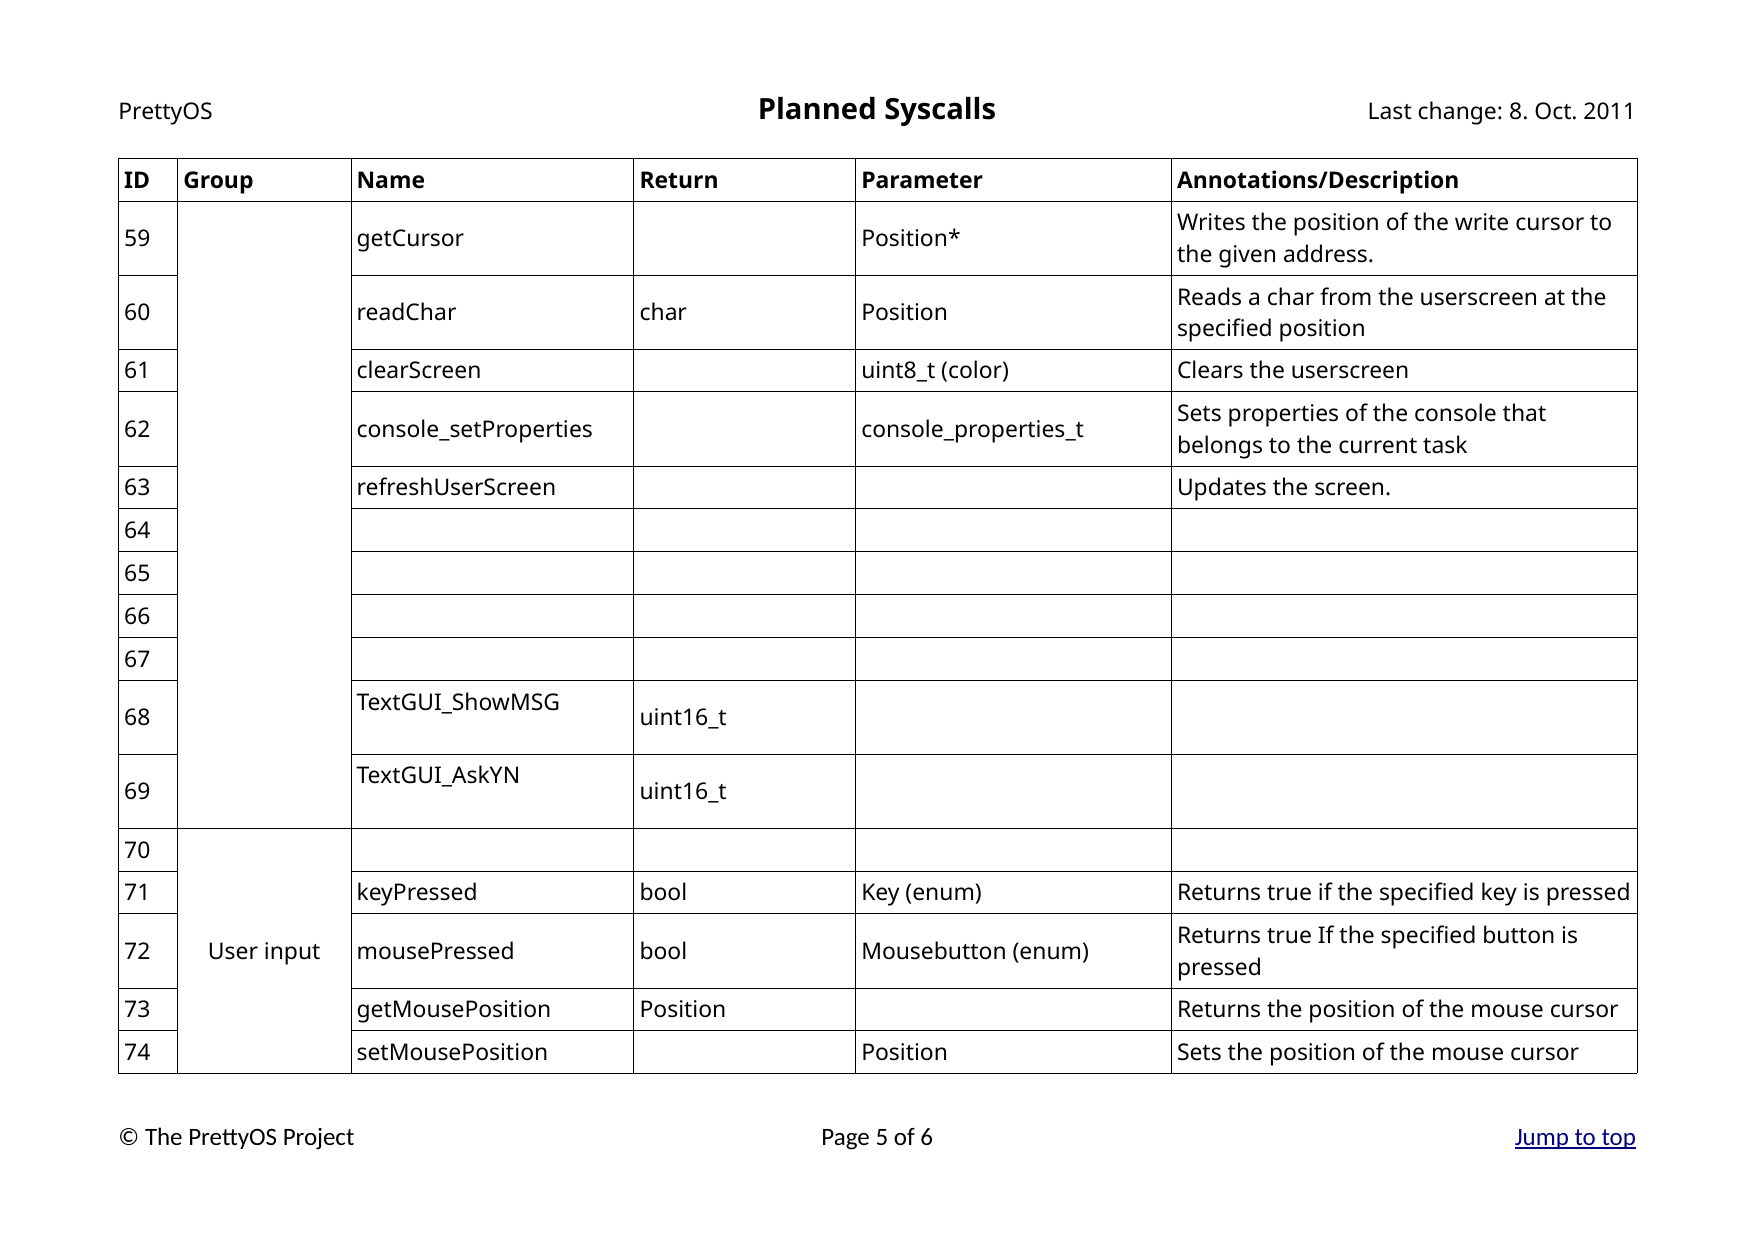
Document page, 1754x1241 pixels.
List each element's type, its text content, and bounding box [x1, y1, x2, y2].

table_cell 59 [119, 202, 177, 274]
table_cell console_properties_t [856, 392, 1171, 466]
table_cell [1172, 595, 1637, 637]
table_cell Returns the position of the mouse cursor [1172, 989, 1637, 1030]
table_header ID [119, 159, 177, 201]
table_cell [352, 552, 633, 594]
table_cell [634, 202, 855, 274]
table_cell 67 [119, 638, 177, 679]
table_cell bool [634, 872, 855, 913]
table_cell 68 [119, 681, 177, 754]
table_cell Reads a char from the userscreen at the specified position [1172, 276, 1637, 349]
table_cell Sets the position of the mouse cursor [1172, 1031, 1637, 1073]
table_cell clearScreen [352, 350, 633, 391]
table_cell Position [856, 276, 1171, 349]
table_cell [352, 829, 633, 871]
table_header Group [178, 159, 351, 201]
table_cell 65 [119, 552, 177, 594]
table_cell 70 [119, 829, 177, 871]
table_header Name [352, 159, 633, 201]
table_cell 61 [119, 350, 177, 391]
table_cell [856, 467, 1171, 508]
table_cell 60 [119, 276, 177, 349]
table_cell 66 [119, 595, 177, 637]
table_cell [634, 1031, 855, 1073]
table_cell 74 [119, 1031, 177, 1073]
table_cell [634, 392, 855, 466]
table_cell [856, 755, 1171, 828]
table_cell refreshUserScreen [352, 467, 633, 508]
table_cell Position* [856, 202, 1171, 274]
table_cell [634, 829, 855, 871]
table_cell [1172, 638, 1637, 679]
table_cell Writes the position of the write cursor to the given address. [1172, 202, 1637, 274]
table_cell 62 [119, 392, 177, 466]
table_cell Position [856, 1031, 1171, 1073]
table_header Return [634, 159, 855, 201]
table_cell char [634, 276, 855, 349]
table_cell [856, 552, 1171, 594]
table_cell [1172, 552, 1637, 594]
table_cell uint16_t [634, 681, 855, 754]
table_cell getCursor [352, 202, 633, 274]
table_cell console_setProperties [352, 392, 633, 466]
table_cell [856, 595, 1171, 637]
table_cell Returns true if the specified key is pressed [1172, 872, 1637, 913]
table_cell 72 [119, 914, 177, 987]
table_cell 64 [119, 509, 177, 551]
table_cell Updates the screen. [1172, 467, 1637, 508]
table_cell setMousePosition [352, 1031, 633, 1073]
table_cell Position [634, 989, 855, 1030]
table_cell [856, 989, 1171, 1030]
table_header Parameter [856, 159, 1171, 201]
table_cell Returns true If the specified button is pressed [1172, 914, 1637, 987]
table_cell [178, 202, 351, 828]
table_cell [1172, 509, 1637, 551]
table_cell [1172, 681, 1637, 754]
table_header Annotations/Description [1172, 159, 1637, 201]
table_cell bool [634, 914, 855, 987]
table_cell 63 [119, 467, 177, 508]
table_cell Clears the userscreen [1172, 350, 1637, 391]
table_cell [634, 509, 855, 551]
table_cell 69 [119, 755, 177, 828]
table_cell Mousebutton (enum) [856, 914, 1171, 987]
table_cell [1172, 755, 1637, 828]
table_cell Key (enum) [856, 872, 1171, 913]
table_cell getMousePosition [352, 989, 633, 1030]
table_cell uint16_t [634, 755, 855, 828]
table_cell TextGUI_AskYN [352, 755, 633, 828]
table_cell uint8_t (color) [856, 350, 1171, 391]
table_cell [634, 595, 855, 637]
table_cell User input [178, 829, 351, 1073]
table_cell [856, 681, 1171, 754]
table_cell [1172, 829, 1637, 871]
table_cell [634, 467, 855, 508]
table_cell [856, 509, 1171, 551]
table_cell [634, 638, 855, 679]
table_cell [856, 829, 1171, 871]
table_cell Sets properties of the console that belongs to the current task [1172, 392, 1637, 466]
table_cell [352, 595, 633, 637]
table_cell [634, 552, 855, 594]
table_cell 71 [119, 872, 177, 913]
table_cell [352, 509, 633, 551]
table_cell [352, 638, 633, 679]
table_cell TextGUI_ShowMSG [352, 681, 633, 754]
table_cell [634, 350, 855, 391]
table_cell 73 [119, 989, 177, 1030]
table_cell readChar [352, 276, 633, 349]
table_cell mousePressed [352, 914, 633, 987]
table_cell [856, 638, 1171, 679]
table_cell keyPressed [352, 872, 633, 913]
